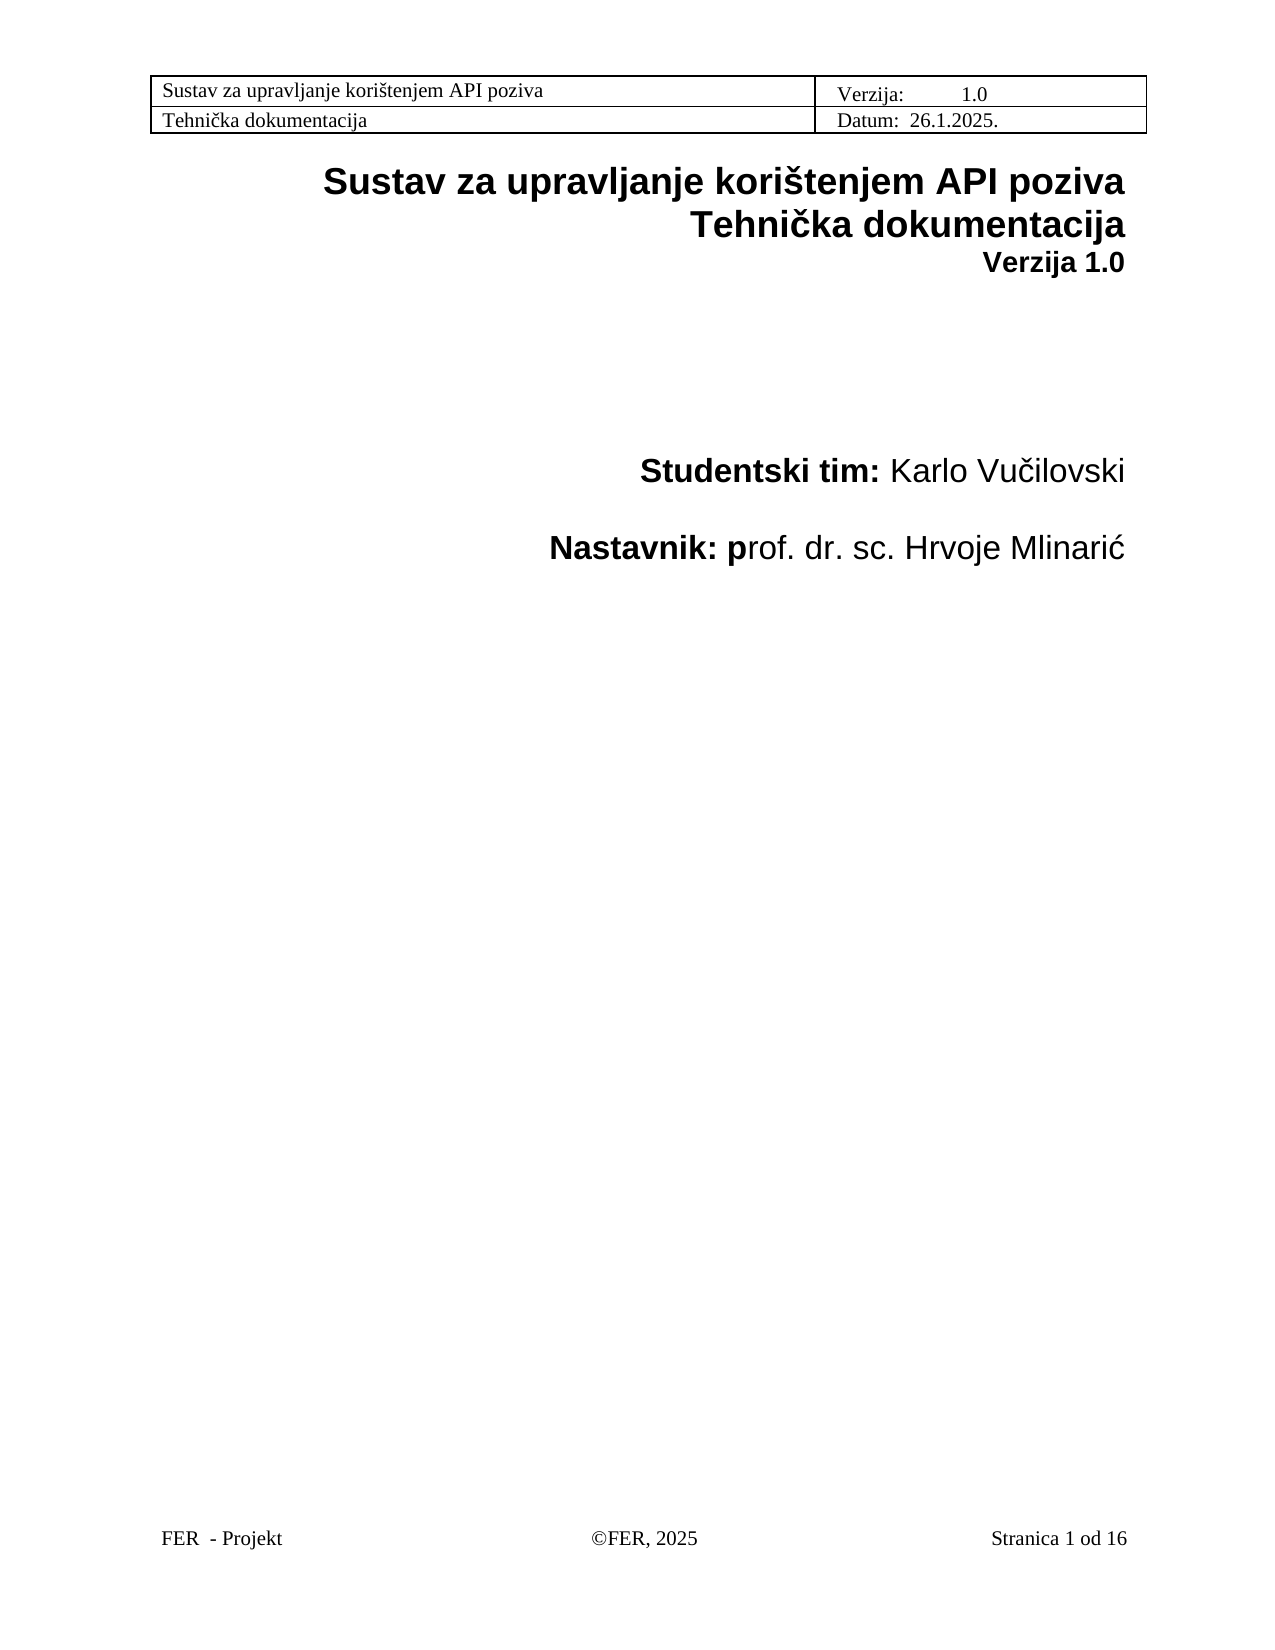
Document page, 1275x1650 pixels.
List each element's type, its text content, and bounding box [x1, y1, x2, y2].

title Studentski tim: Karlo Vučilovski [150, 451, 1125, 489]
title Sustav za upravljanje korištenjem API poziva [150, 159, 1125, 202]
title Verzija 1.0 [150, 245, 1125, 279]
title Tehnička dokumentacija [150, 202, 1125, 245]
title Nastavnik: prof. dr. sc. Hrvoje Mlinarić [150, 528, 1125, 566]
